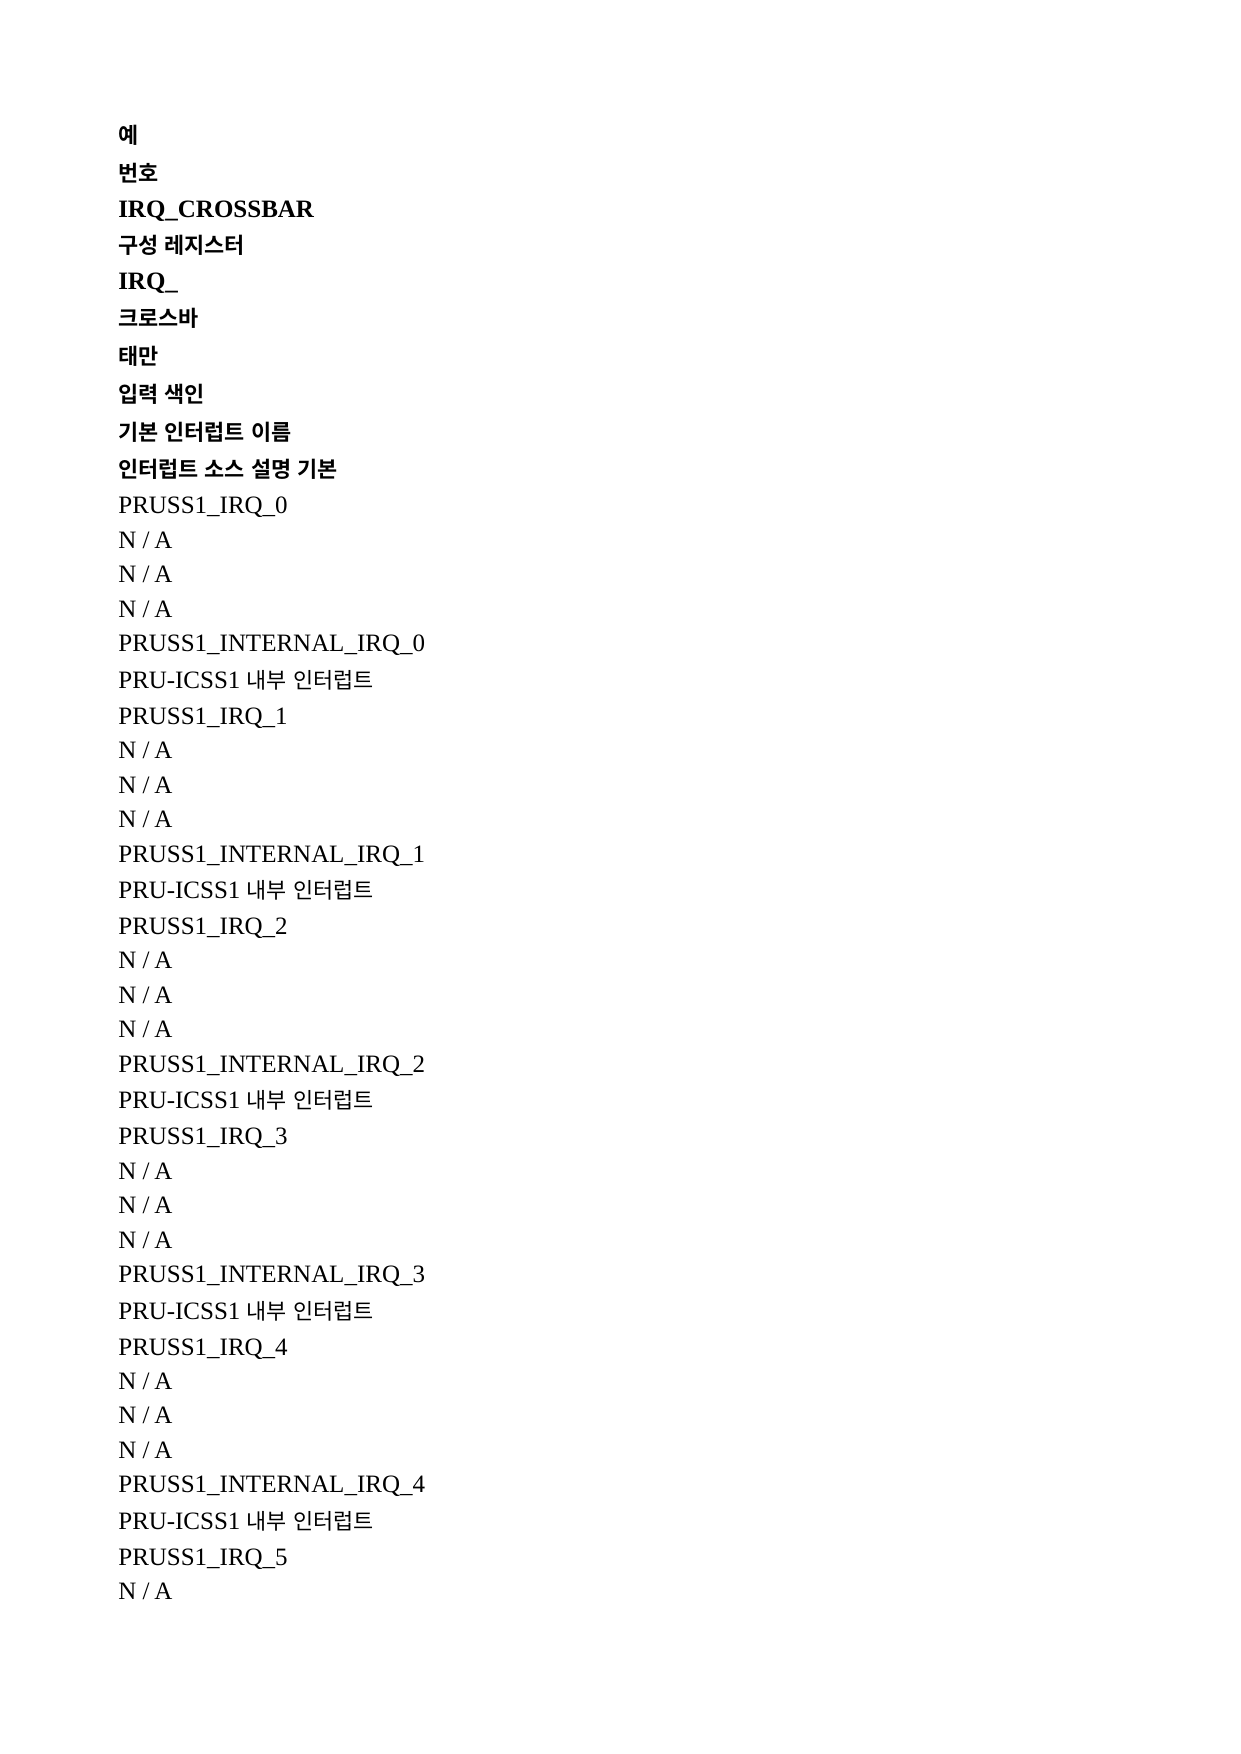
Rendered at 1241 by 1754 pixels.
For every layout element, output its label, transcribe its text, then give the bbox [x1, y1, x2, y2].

text IRQ_CROSSBAR [118, 194, 1122, 223]
text 입력 색인 [118, 377, 1122, 408]
text N / A [118, 1014, 1122, 1043]
text PRUSS1_IRQ_5 [118, 1542, 1122, 1571]
text N / A [118, 1576, 1122, 1605]
text N / A [118, 525, 1122, 554]
text N / A [118, 1156, 1122, 1184]
text 크로스바 [118, 301, 1122, 332]
text N / A [118, 594, 1122, 623]
text PRUSS1_INTERNAL_IRQ_3 [118, 1259, 1122, 1288]
text 태만 [118, 339, 1122, 370]
text PRUSS1_IRQ_2 [118, 911, 1122, 940]
text IRQ_ [118, 266, 1122, 295]
text PRU-ICSS1 내부 인터럽트 [118, 873, 1122, 905]
text PRUSS1_INTERNAL_IRQ_1 [118, 839, 1122, 867]
text N / A [118, 946, 1122, 974]
text PRUSS1_IRQ_0 [118, 490, 1122, 519]
text PRU-ICSS1 내부 인터럽트 [118, 1504, 1122, 1536]
text N / A [118, 1401, 1122, 1429]
text PRUSS1_INTERNAL_IRQ_2 [118, 1049, 1122, 1078]
text N / A [118, 980, 1122, 1009]
text N / A [118, 559, 1122, 588]
text PRUSS1_INTERNAL_IRQ_0 [118, 628, 1122, 657]
text PRU-ICSS1 내부 인터럽트 [118, 663, 1122, 694]
text 인터럽트 소스 설명 기본 [118, 452, 1122, 484]
text N / A [118, 804, 1122, 833]
text N / A [118, 1225, 1122, 1253]
text N / A [118, 1435, 1122, 1464]
text PRU-ICSS1 내부 인터럽트 [118, 1294, 1122, 1325]
text N / A [118, 735, 1122, 764]
text PRUSS1_IRQ_4 [118, 1332, 1122, 1360]
text PRUSS1_IRQ_3 [118, 1121, 1122, 1150]
text PRU-ICSS1 내부 인터럽트 [118, 1083, 1122, 1115]
text N / A [118, 1366, 1122, 1395]
text 예 [118, 118, 1122, 150]
text 기본 인터럽트 이름 [118, 414, 1122, 446]
text N / A [118, 1190, 1122, 1219]
text PRUSS1_IRQ_1 [118, 701, 1122, 729]
text PRUSS1_INTERNAL_IRQ_4 [118, 1469, 1122, 1498]
text N / A [118, 770, 1122, 798]
text 구성 레지스터 [118, 228, 1122, 260]
text 번호 [118, 156, 1122, 188]
